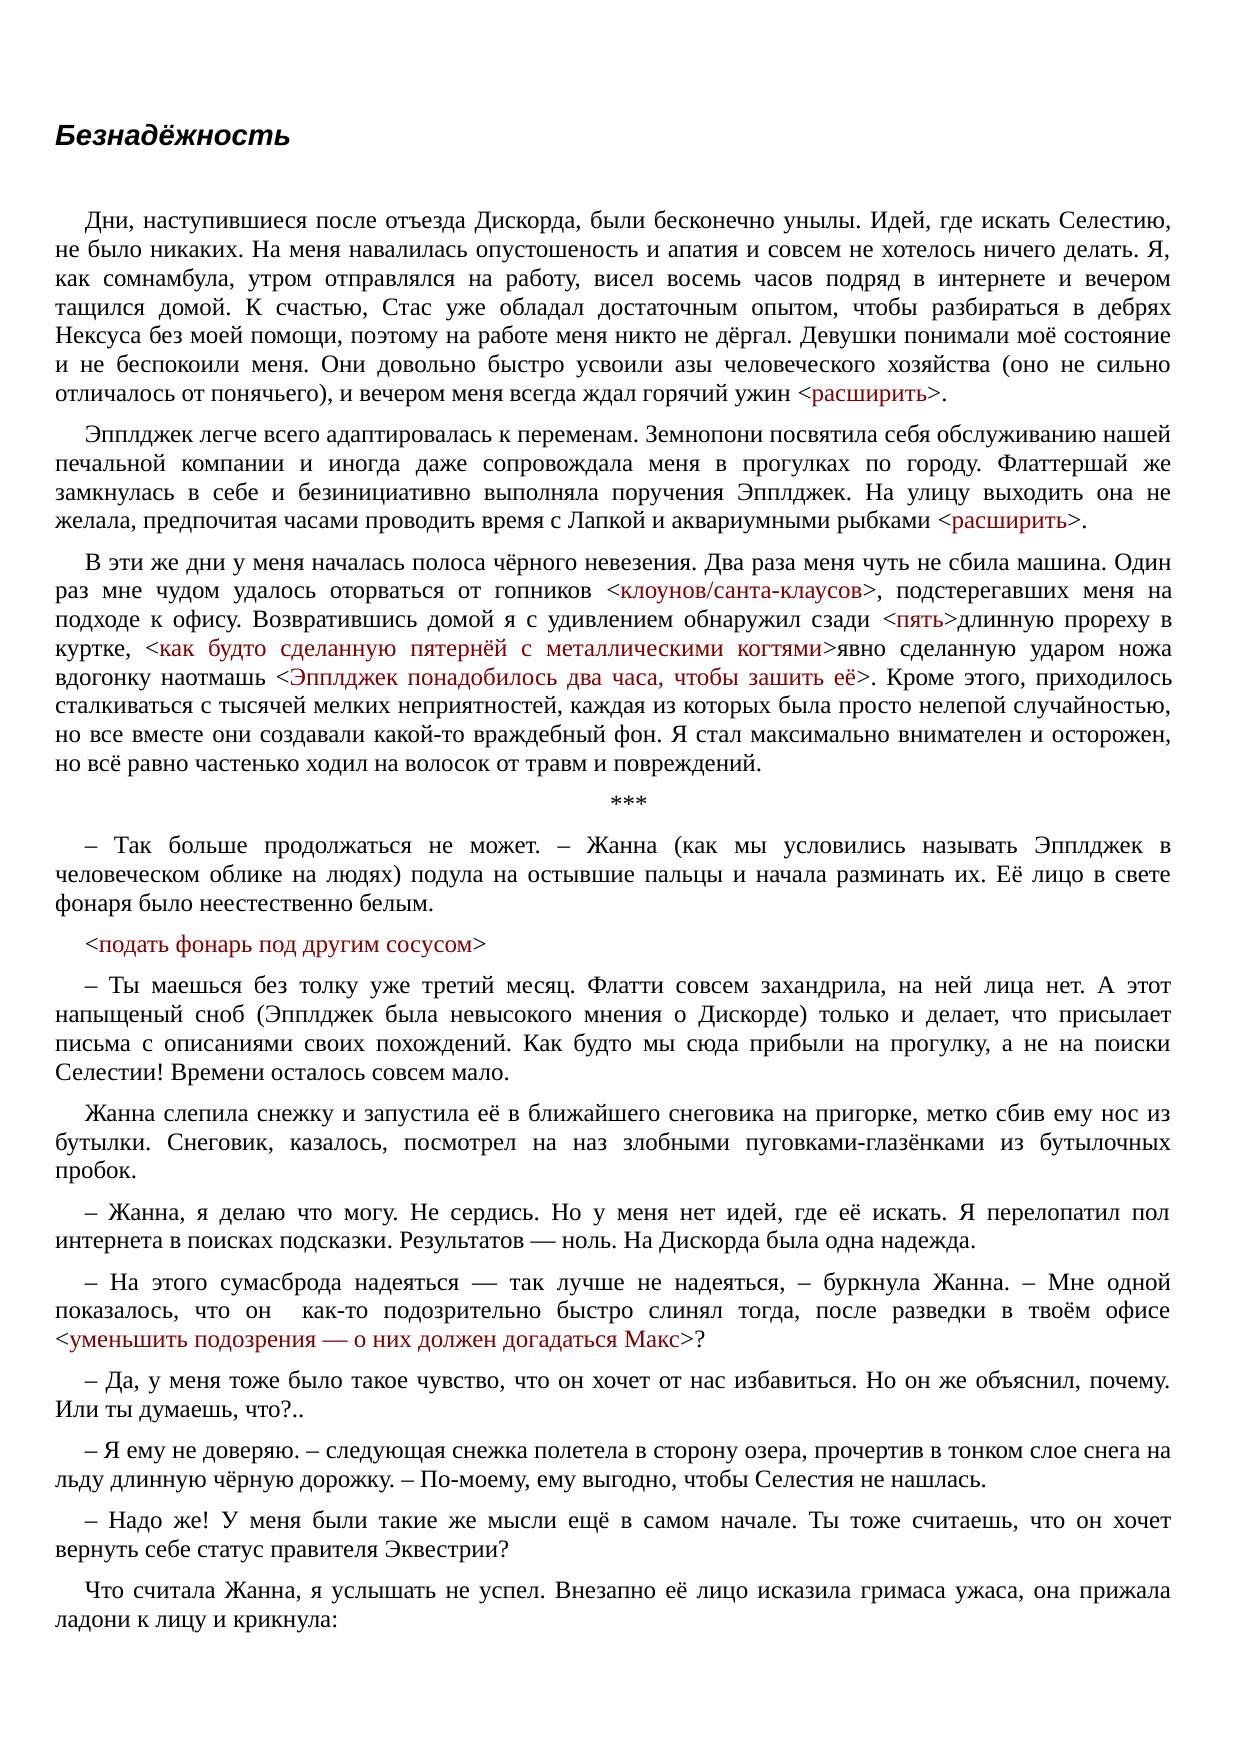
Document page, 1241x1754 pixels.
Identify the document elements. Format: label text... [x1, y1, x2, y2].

text Жанна слепила снежку и запустила её в ближайшего снеговика на пригорке, метко сбив ему нос из бутылки. Снеговик, казалось, посмотрел на наз злобными пуговками-глазёнками из бутылочных пробок. [55, 1098, 1172, 1184]
text – Ты маешься без толку уже третий месяц. Флатти совсем захандрила, на ней лица нет. А этот напыщеный сноб (Эпплджек была невысокого мнения о Дискорде) только и делает, что присылает письма с описаниями своих похождений. Как будто мы сюда прибыли на прогулку, а не на поиски Селестии! Времени осталось совсем мало. [55, 970, 1172, 1085]
text – Да, у меня тоже было такое чувство, что он хочет от нас избавиться. Но он же объяснил, почему. Или ты думаешь, что?.. [55, 1365, 1172, 1423]
text *** [55, 789, 1172, 818]
text <подать фонарь под другим сосусом> [55, 929, 1172, 958]
text – Жанна, я делаю что могу. Не сердись. Но у меня нет идей, где её искать. Я перелопатил пол интернета в поисках подсказки. Результатов — ноль. На Дискорда была одна надежда. [55, 1197, 1172, 1254]
subtitle Безнадёжность [55, 118, 1172, 152]
text В эти же дни у меня началась полоса чёрного невезения. Два раза меня чуть не сбила машина. Один раз мне чудом удалось оторваться от гопников <клоунов/санта-клаусов>, подстерегавших меня на подходе к офису. Возвратившись домой я с удивлением обнаружил сзади <пять>длинную прореху в куртке, <как будто сделанную пятернёй с металлическими когтями>явно сделанную ударом ножа вдогонку наотмашь <Эпплджек понадобилось два часа, чтобы зашить её>. Кроме этого, приходилось сталкиваться с тысячей мелких неприятностей, каждая из которых была просто нелепой случайностью, но все вместе они создавали какой-то враждебный фон. Я стал максимально внимателен и осторожен, но всё равно частенько ходил на волосок от травм и повреждений. [55, 547, 1172, 777]
text Дни, наступившиеся после отъезда Дискорда, были бесконечно унылы. Идей, где искать Селестию, не было никаких. На меня навалилась опустошеность и апатия и совсем не хотелось ничего делать. Я, как сомнамбула, утром отправлялся на работу, висел восемь часов подряд в интернете и вечером тащился домой. К счастью, Стас уже обладал достаточным опытом, чтобы разбираться в дебрях Нексуса без моей помощи, поэтому на работе меня никто не дёргал. Девушки понимали моё состояние и не беспокоили меня. Они довольно быстро усвоили азы человеческого хозяйства (оно не сильно отличалось от понячьего), и вечером меня всегда ждал горячий ужин <расширить>. [55, 205, 1172, 407]
text Что считала Жанна, я услышать не успел. Внезапно её лицо исказила гримаса ужаса, она прижала ладони к лицу и крикнула: [55, 1575, 1172, 1633]
text – На этого сумасброда надеяться — так лучше не надеяться, – буркнула Жанна. – Мне одной показалось, что он как-то подозрительно быстро слинял тогда, после разведки в твоём офисе <уменьшить подозрения — о них должен догадаться Макс>? [55, 1267, 1172, 1353]
text – Так больше продолжаться не может. – Жанна (как мы условились называть Эпплджек в человеческом облике на людях) подула на остывшие пальцы и начала разминать их. Её лицо в свете фонаря было неестественно белым. [55, 830, 1172, 917]
text – Я ему не доверяю. – следующая снежка полетела в сторону озера, прочертив в тонком слое снега на льду длинную чёрную дорожку. – По-моему, ему выгодно, чтобы Селестия не нашлась. [55, 1435, 1172, 1493]
text Эпплджек легче всего адаптировалась к переменам. Земнопони посвятила себя обслуживанию нашей печальной компании и иногда даже сопровождала меня в прогулках по городу. Флаттершай же замкнулась в себе и безинициативно выполняла поручения Эпплджек. На улицу выходить она не желала, предпочитая часами проводить время с Лапкой и аквариумными рыбками <расширить>. [55, 419, 1172, 534]
text – Надо же! У меня были такие же мысли ещё в самом начале. Ты тоже считаешь, что он хочет вернуть себе статус правителя Эквестрии? [55, 1505, 1172, 1563]
